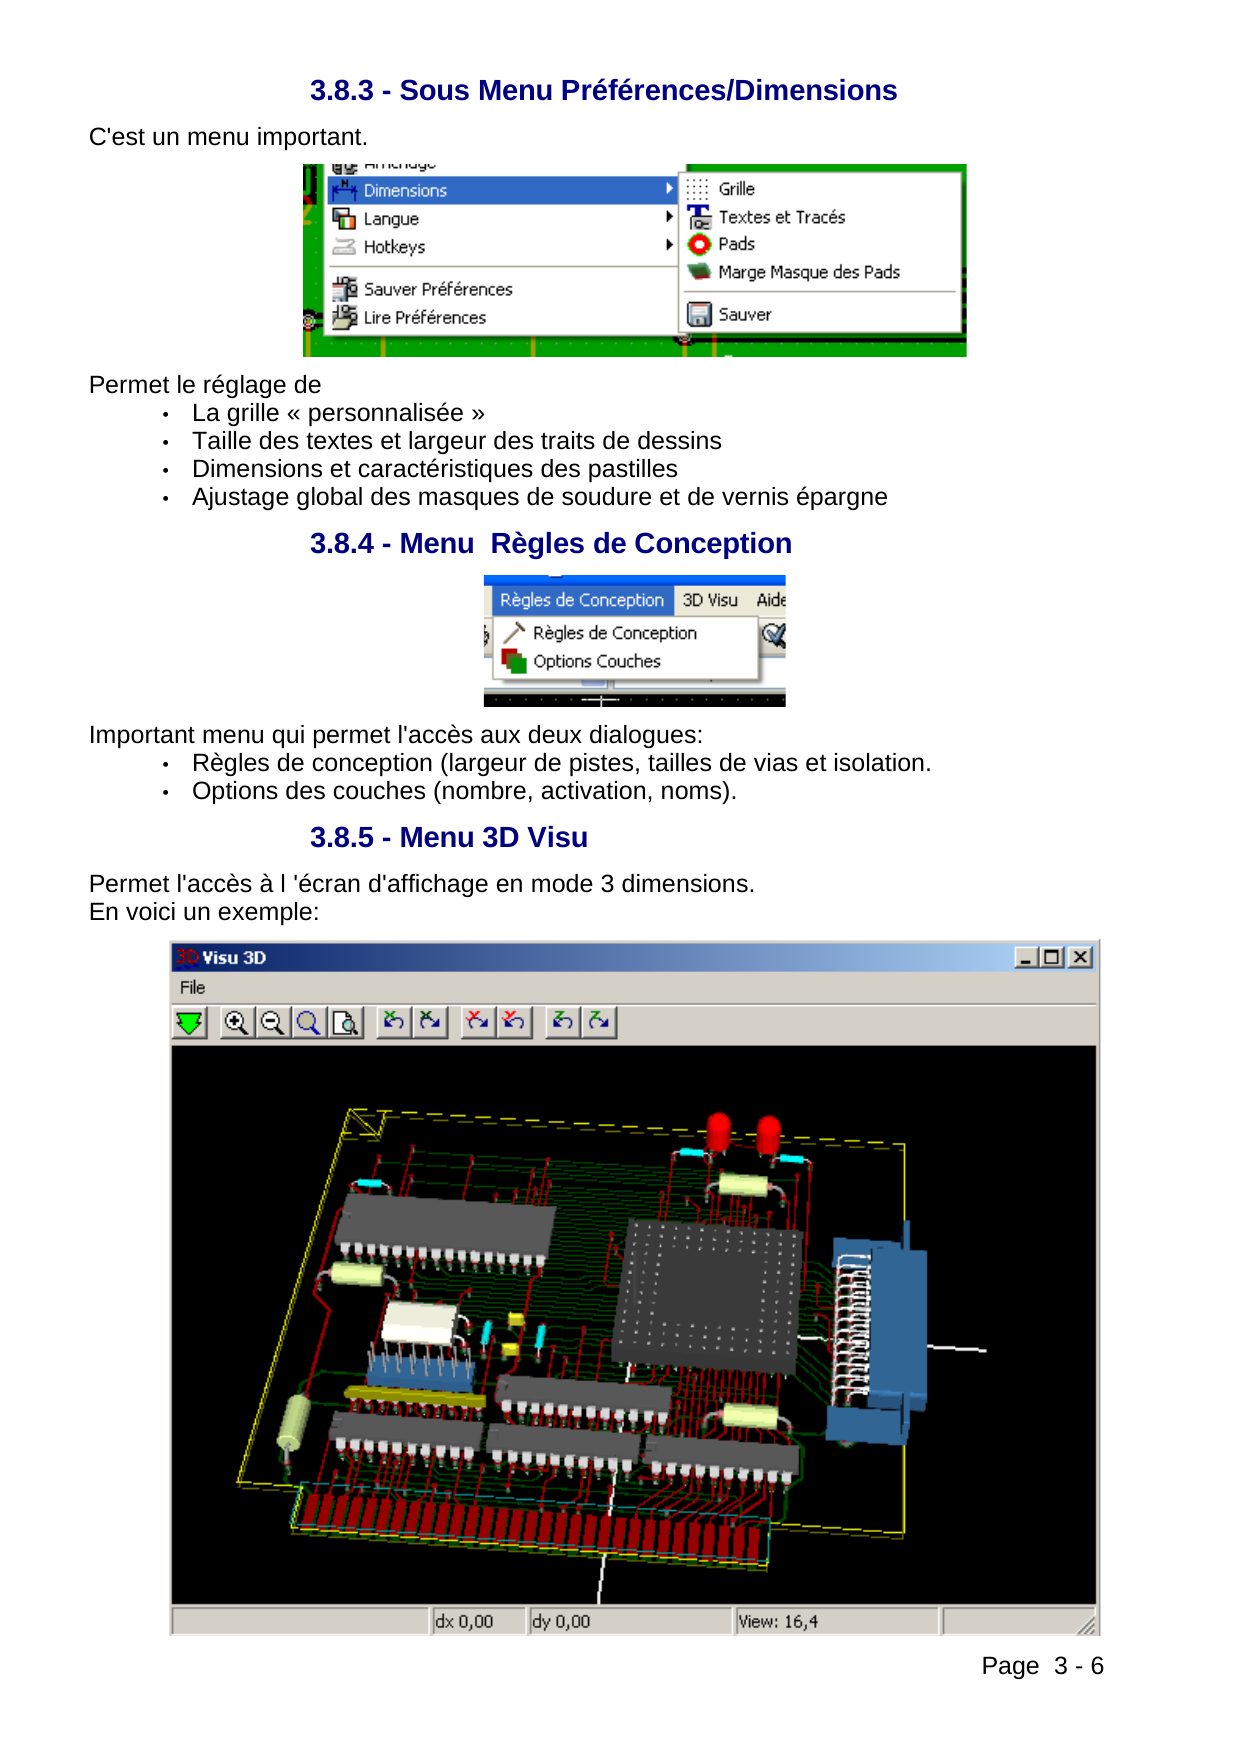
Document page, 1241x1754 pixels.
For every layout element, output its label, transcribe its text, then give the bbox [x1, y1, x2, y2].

list La grille « personnalisée » [162, 398, 1181, 427]
text Permet l'accès à l 'écran d'affichage en mode 3 dimensions. [88, 870, 1181, 898]
list Dimensions et caractéristiques des pastilles [162, 454, 1181, 483]
text C'est un menu important. [88, 123, 1181, 151]
subtitle Menu 3D Visu [236, 821, 1181, 853]
picture [303, 164, 967, 357]
text Important menu qui permet l'accès aux deux dialogues: [88, 721, 1181, 749]
list Options des couches (nombre, activation, noms). [162, 777, 1181, 805]
list Règles de conception (largeur de pistes, tailles de vias et isolation. [162, 749, 1181, 777]
subtitle Menu Règles de Conception [236, 527, 1181, 559]
list Ajustage global des masques de soudure et de vernis épargne [162, 483, 1181, 511]
picture [483, 575, 786, 707]
subtitle Sous Menu Préférences/Dimensions [236, 74, 1181, 106]
list Taille des textes et largeur des traits de dessins [162, 427, 1181, 454]
text En voici un exemple: [88, 898, 1181, 926]
text Permet le réglage de [88, 371, 1181, 398]
